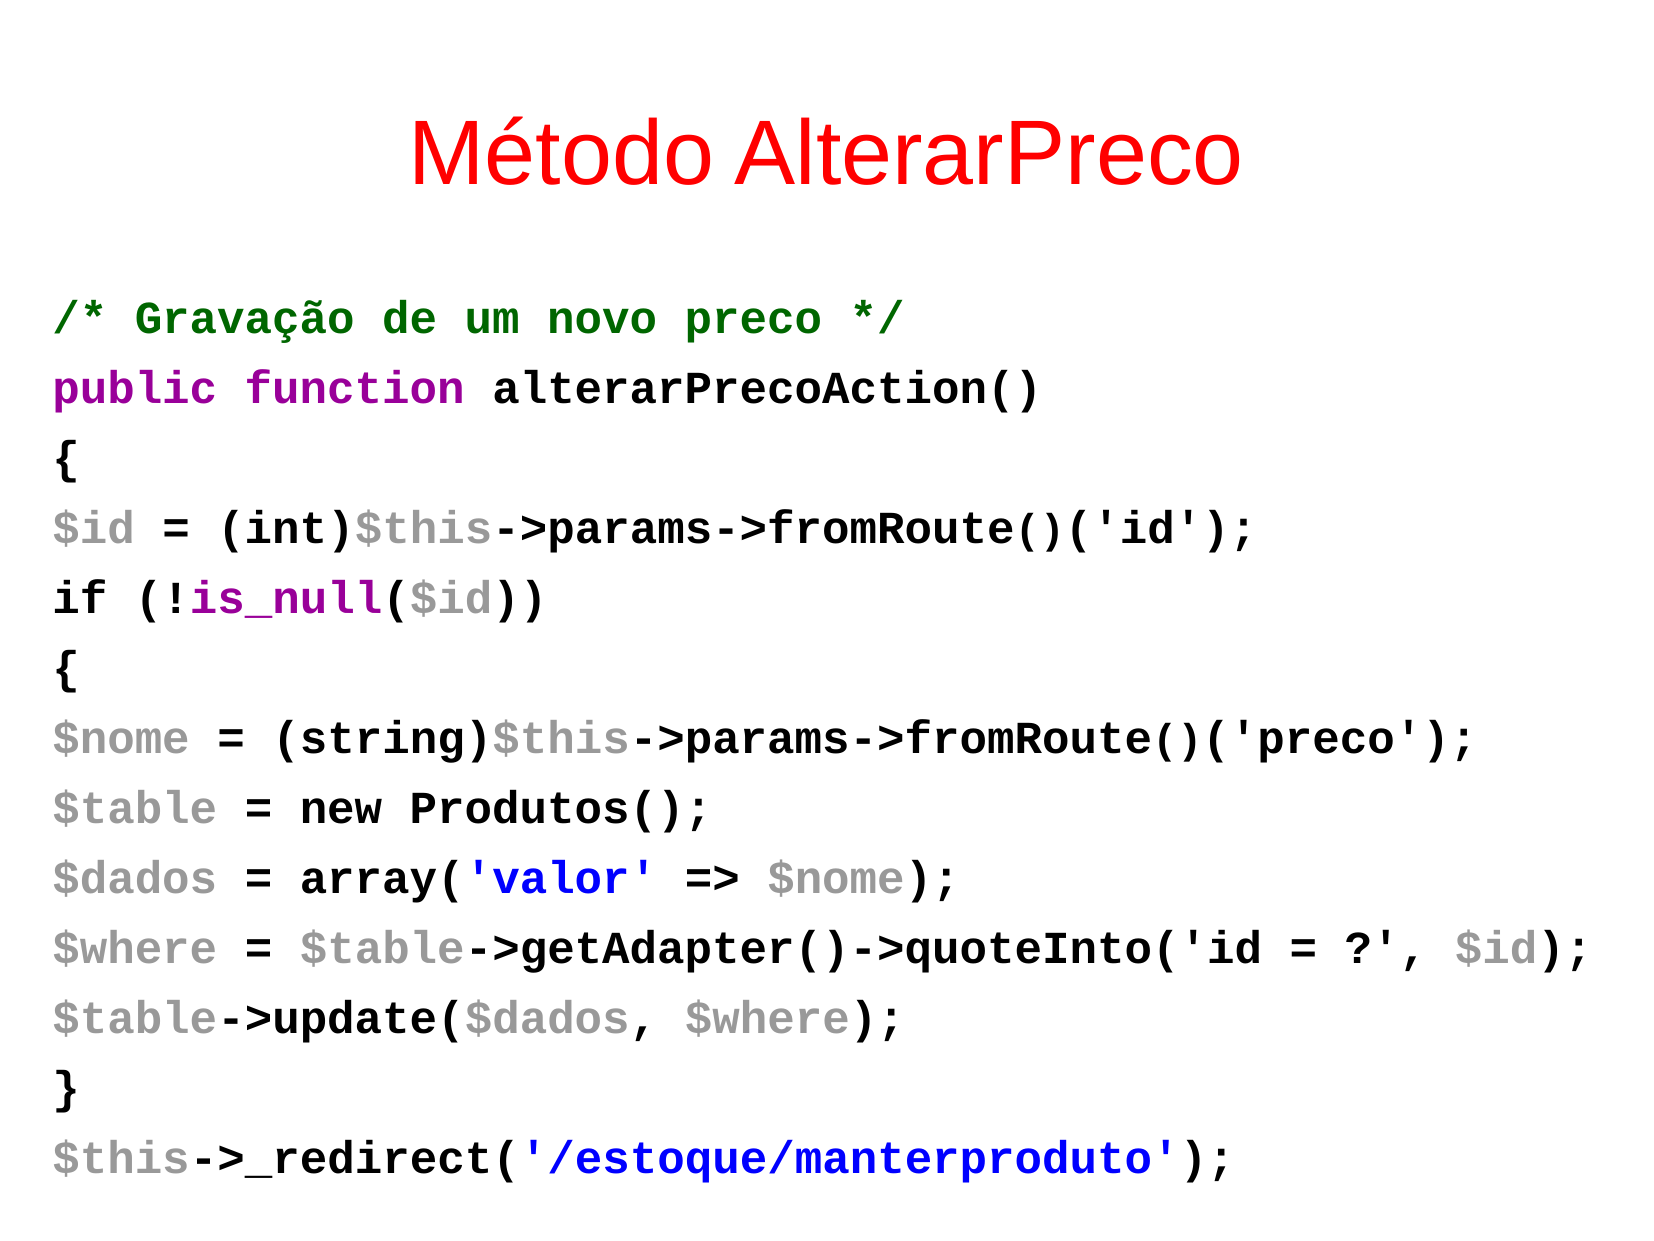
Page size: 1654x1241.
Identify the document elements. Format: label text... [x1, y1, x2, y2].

title Método AlterarPreco [82, 49, 1571, 257]
list /* Gravação de um novo preco */ public function alterarPrecoAction() { $id = (int)$this->params->fromRoute()('id'); if (!is_null($id)) { $nome = (string)$this->params->fromRoute()('preco'); $table = new Produtos(); $dados = array('valor' => $nome); $where = $table->getAdapter()->quoteInto('id = ?', $id); $table->update($dados, $where); } $this->_redirect('/estoque/manterproduto'); [52, 295, 1636, 1229]
